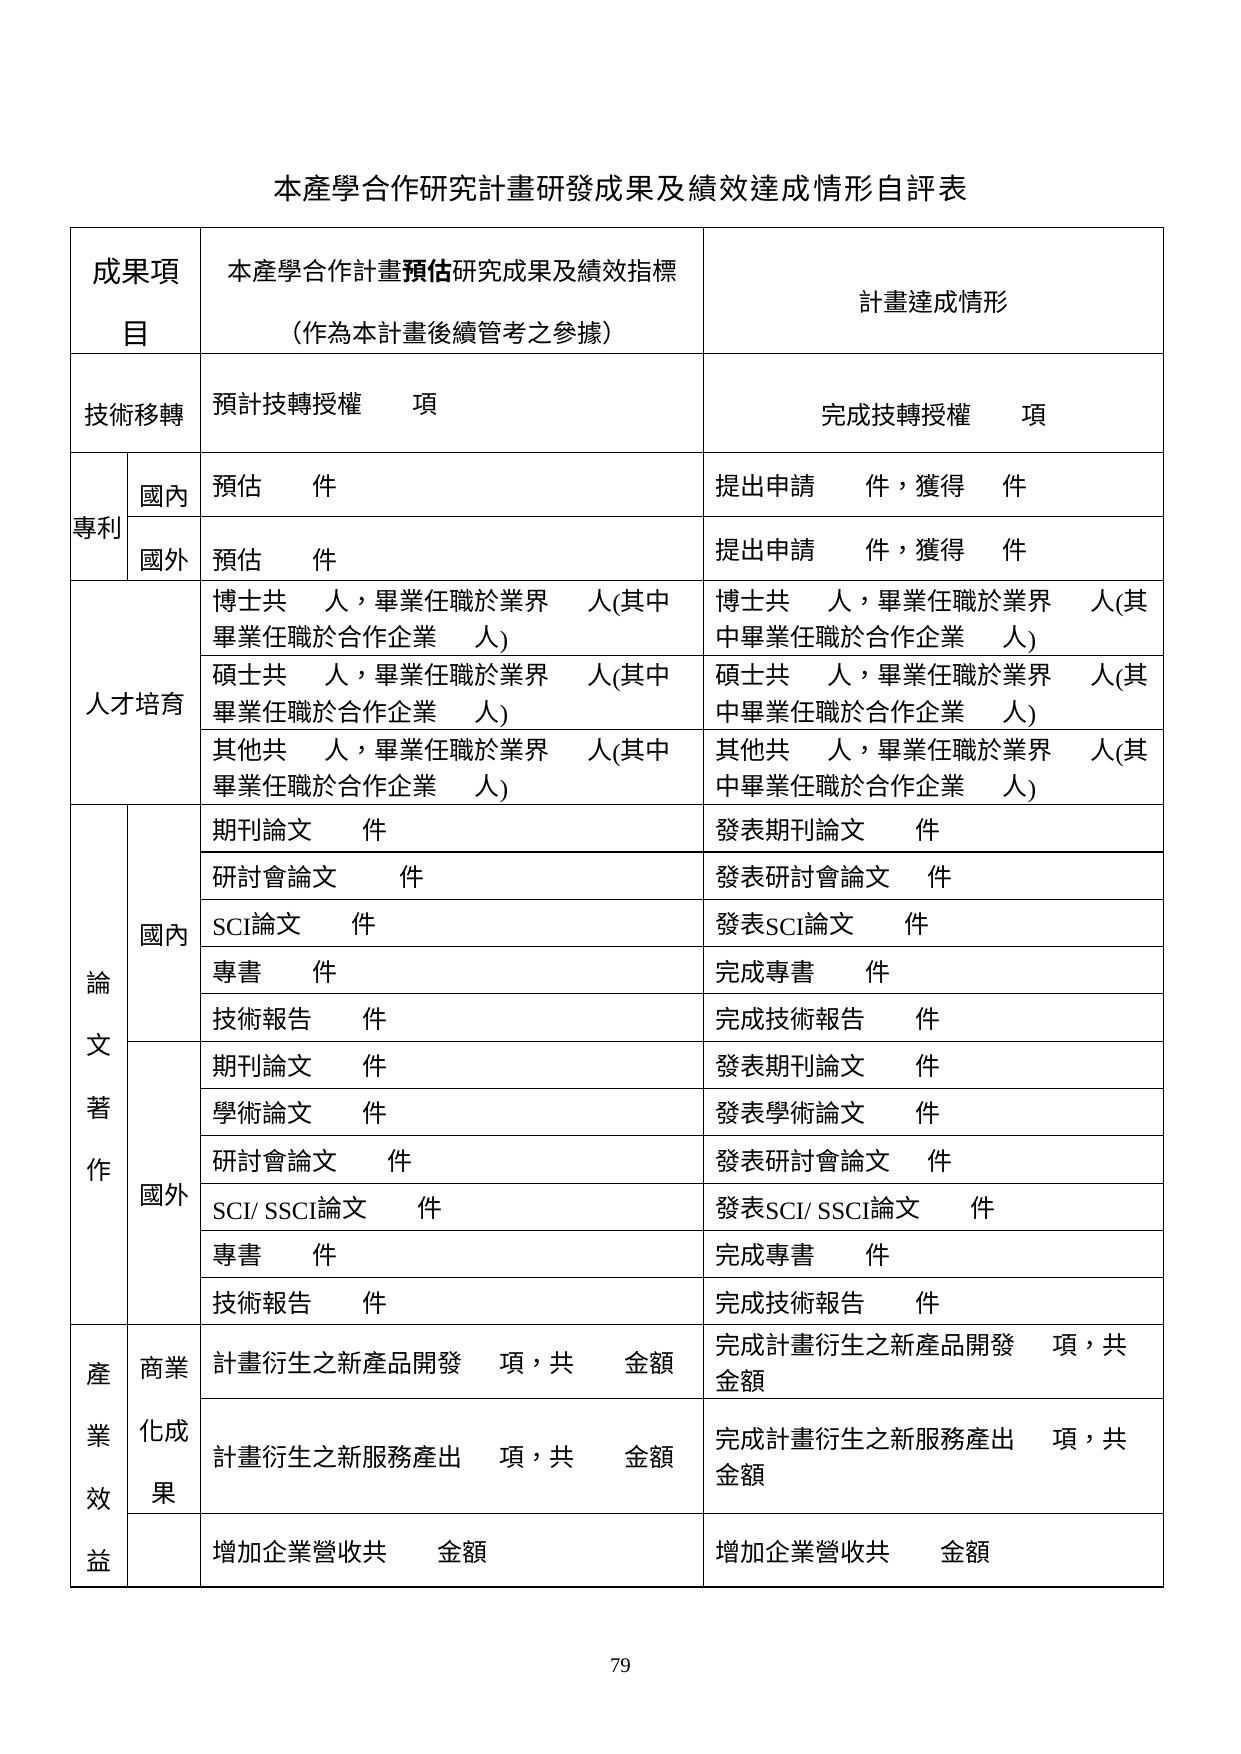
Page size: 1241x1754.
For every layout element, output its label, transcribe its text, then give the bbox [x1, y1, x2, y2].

table_cell 發表研討會論文 件 [704, 1136, 1163, 1182]
table_cell 預估 件 [201, 517, 703, 580]
table_cell 商業化成果 [128, 1325, 200, 1513]
table_cell 預計技轉授權 項 [201, 354, 703, 452]
table_cell 碩士共 人，畢業任職於業界 人(其中畢業任職於合作企業 人) [704, 656, 1163, 729]
table_header 計畫達成情形 [704, 228, 1163, 353]
table_cell 博士共 人，畢業任職於業界 人(其中畢業任職於合作企業 人) [704, 581, 1163, 655]
table_cell 研討會論文 件 [201, 853, 703, 899]
table_header 本產學合作計畫預估研究成果及績效指標 （作為本計畫後續管考之參據） [201, 228, 703, 353]
table_cell 提出申請 件，獲得 件 [704, 453, 1163, 516]
table_cell 完成計畫衍生之新產品開發 項，共 金額 [704, 1325, 1163, 1398]
table_cell 技術報告 件 [201, 1278, 703, 1324]
table_cell 發表期刊論文 件 [704, 805, 1163, 851]
table_cell 預估 件 [201, 453, 703, 516]
table_cell SCI/ SSCI論文 件 [201, 1184, 703, 1230]
table_cell 期刊論文 件 [201, 805, 703, 851]
table_cell 國內 [128, 805, 200, 1041]
table_cell 發表學術論文 件 [704, 1089, 1163, 1135]
table_cell 專利 [71, 453, 127, 580]
table_cell 完成計畫衍生之新服務產出 項，共 金額 [704, 1399, 1163, 1513]
table_cell 發表研討會論文 件 [704, 853, 1163, 899]
table_cell 碩士共 人，畢業任職於業界 人(其中畢業任職於合作企業 人) [201, 656, 703, 729]
table_cell 完成技轉授權 項 [704, 354, 1163, 452]
table_cell 研討會論文 件 [201, 1136, 703, 1182]
table_cell 國外 [128, 1042, 200, 1324]
table_cell 產業效益 [71, 1325, 127, 1586]
table_cell 技術報告 件 [201, 994, 703, 1041]
table_cell 計畫衍生之新服務產出 項，共 金額 [201, 1399, 703, 1513]
table_cell 博士共 人，畢業任職於業界 人(其中畢業任職於合作企業 人) [201, 581, 703, 655]
table_cell 技術移轉 [71, 354, 200, 452]
table_cell 國外 [128, 517, 200, 580]
table_cell 人才培育 [71, 581, 200, 804]
table_cell 增加企業營收共 金額 [704, 1514, 1163, 1586]
table_cell 完成專書 件 [704, 947, 1163, 993]
table_cell 專書 件 [201, 1231, 703, 1277]
table_cell 其他共 人，畢業任職於業界 人(其中畢業任職於合作企業 人) [704, 730, 1163, 804]
table_cell 完成專書 件 [704, 1231, 1163, 1277]
table_cell [128, 1514, 200, 1586]
text 本產學合作研究計畫研發成果及績效達成情形自評表 [71, 145, 1169, 208]
table_cell 期刊論文 件 [201, 1042, 703, 1088]
table_header 成果項目 [71, 228, 200, 353]
table_cell 學術論文 件 [201, 1089, 703, 1135]
table_cell 完成技術報告 件 [704, 1278, 1163, 1324]
table_cell 提出申請 件，獲得 件 [704, 517, 1163, 580]
table_cell 發表期刊論文 件 [704, 1042, 1163, 1088]
table_cell SCI論文 件 [201, 900, 703, 946]
table_cell 增加企業營收共 金額 [201, 1514, 703, 1586]
table_cell 計畫衍生之新產品開發 項，共 金額 [201, 1325, 703, 1398]
table_cell 專書 件 [201, 947, 703, 993]
table_cell 其他共 人，畢業任職於業界 人(其中畢業任職於合作企業 人) [201, 730, 703, 804]
table_cell 發表SCI論文 件 [704, 900, 1163, 946]
table_cell 論文著作 [71, 805, 127, 1324]
table_cell 國內 [128, 453, 200, 516]
table_cell 發表SCI/ SSCI論文 件 [704, 1184, 1163, 1230]
table_cell 完成技術報告 件 [704, 994, 1163, 1041]
